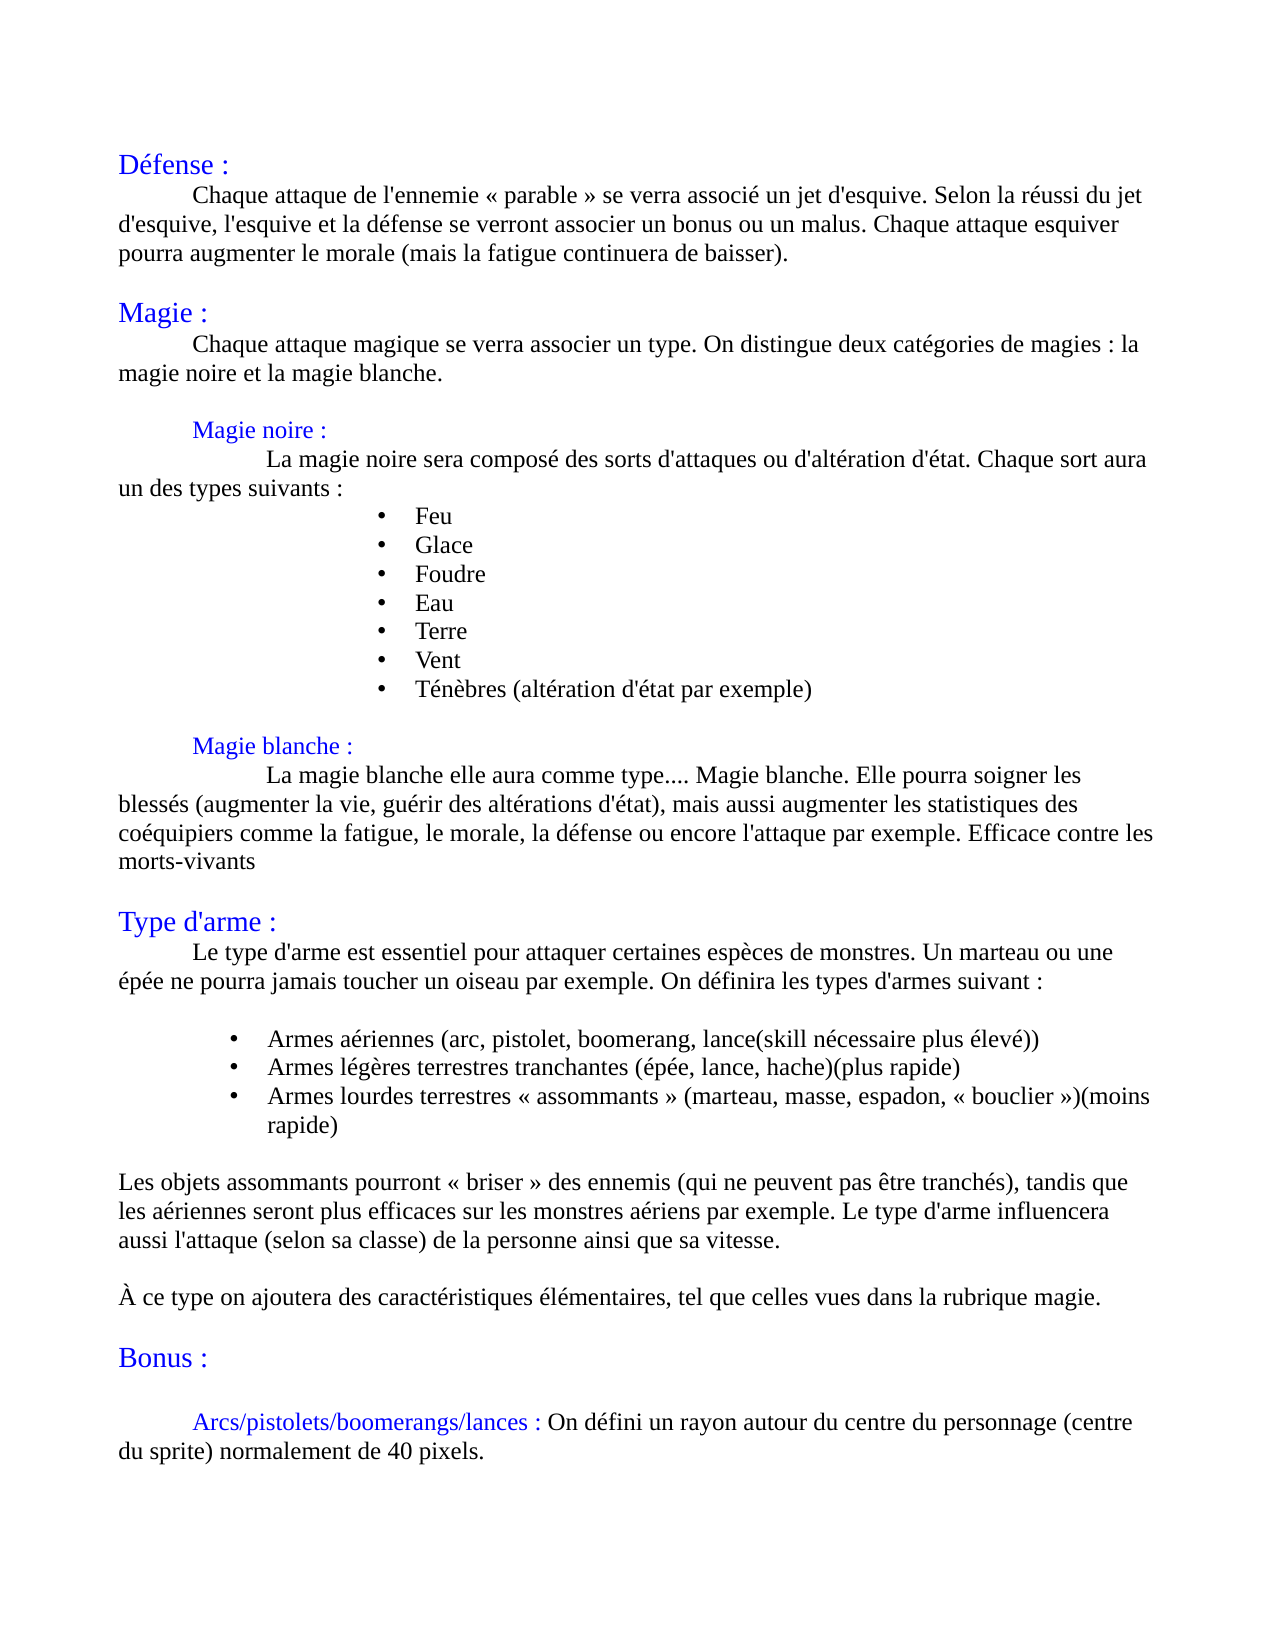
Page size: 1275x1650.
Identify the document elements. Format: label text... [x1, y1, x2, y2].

list Armes aériennes (arc, pistolet, boomerang, lance(skill nécessaire plus élevé)) [229, 1024, 1157, 1052]
text Bonus : [118, 1340, 1157, 1373]
text Chaque attaque de l'ennemie « parable » se verra associé un jet d'esquive. Selon la réussi du jet d'esquive, l'esquive et la défense se verront associer un bonus ou un malus. Chaque attaque esquiver pourra augmenter le morale (mais la fatigue continuera de baisser). [118, 180, 1157, 267]
text Les objets assommants pourront « briser » des ennemis (qui ne peuvent pas être tranchés), tandis que les aériennes seront plus efficaces sur les monstres aériens par exemple. Le type d'arme influencera aussi l'attaque (selon sa classe) de la personne ainsi que sa vitesse. [118, 1167, 1157, 1254]
text Magie blanche : [118, 731, 1157, 760]
list Armes légères terrestres tranchantes (épée, lance, hache)(plus rapide) [229, 1052, 1157, 1081]
list Armes lourdes terrestres « assommants » (marteau, masse, espadon, « bouclier »)(moins rapide) [229, 1081, 1157, 1139]
text Magie noire : [118, 415, 1157, 444]
text La magie blanche elle aura comme type.... Magie blanche. Elle pourra soigner les blessés (augmenter la vie, guérir des altérations d'état), mais aussi augmenter les statistiques des coéquipiers comme la fatigue, le morale, la défense ou encore l'attaque par exemple. Efficace contre les morts-vivants [118, 760, 1157, 875]
text Défense : [118, 147, 1157, 180]
text Chaque attaque magique se verra associer un type. On distingue deux catégories de magies : la magie noire et la magie blanche. [118, 329, 1157, 386]
list Glace [377, 530, 1157, 559]
list Foudre [377, 559, 1157, 588]
list Vent [377, 645, 1157, 674]
list Ténèbres (altération d'état par exemple) [377, 674, 1157, 703]
text La magie noire sera composé des sorts d'attaques ou d'altération d'état. Chaque sort aura un des types suivants : [118, 444, 1157, 501]
text À ce type on ajoutera des caractéristiques élémentaires, tel que celles vues dans la rubrique magie. [118, 1282, 1157, 1311]
text Magie : [118, 295, 1157, 329]
list Terre [377, 616, 1157, 645]
text Arcs/pistolets/boomerangs/lances : On défini un rayon autour du centre du personnage (centre du sprite) normalement de 40 pixels. [118, 1407, 1157, 1464]
text Type d'arme : [118, 904, 1157, 937]
text Le type d'arme est essentiel pour attaquer certaines espèces de monstres. Un marteau ou une épée ne pourra jamais toucher un oiseau par exemple. On définira les types d'armes suivant : [118, 937, 1157, 995]
list Feu [377, 501, 1157, 530]
list Eau [377, 588, 1157, 616]
